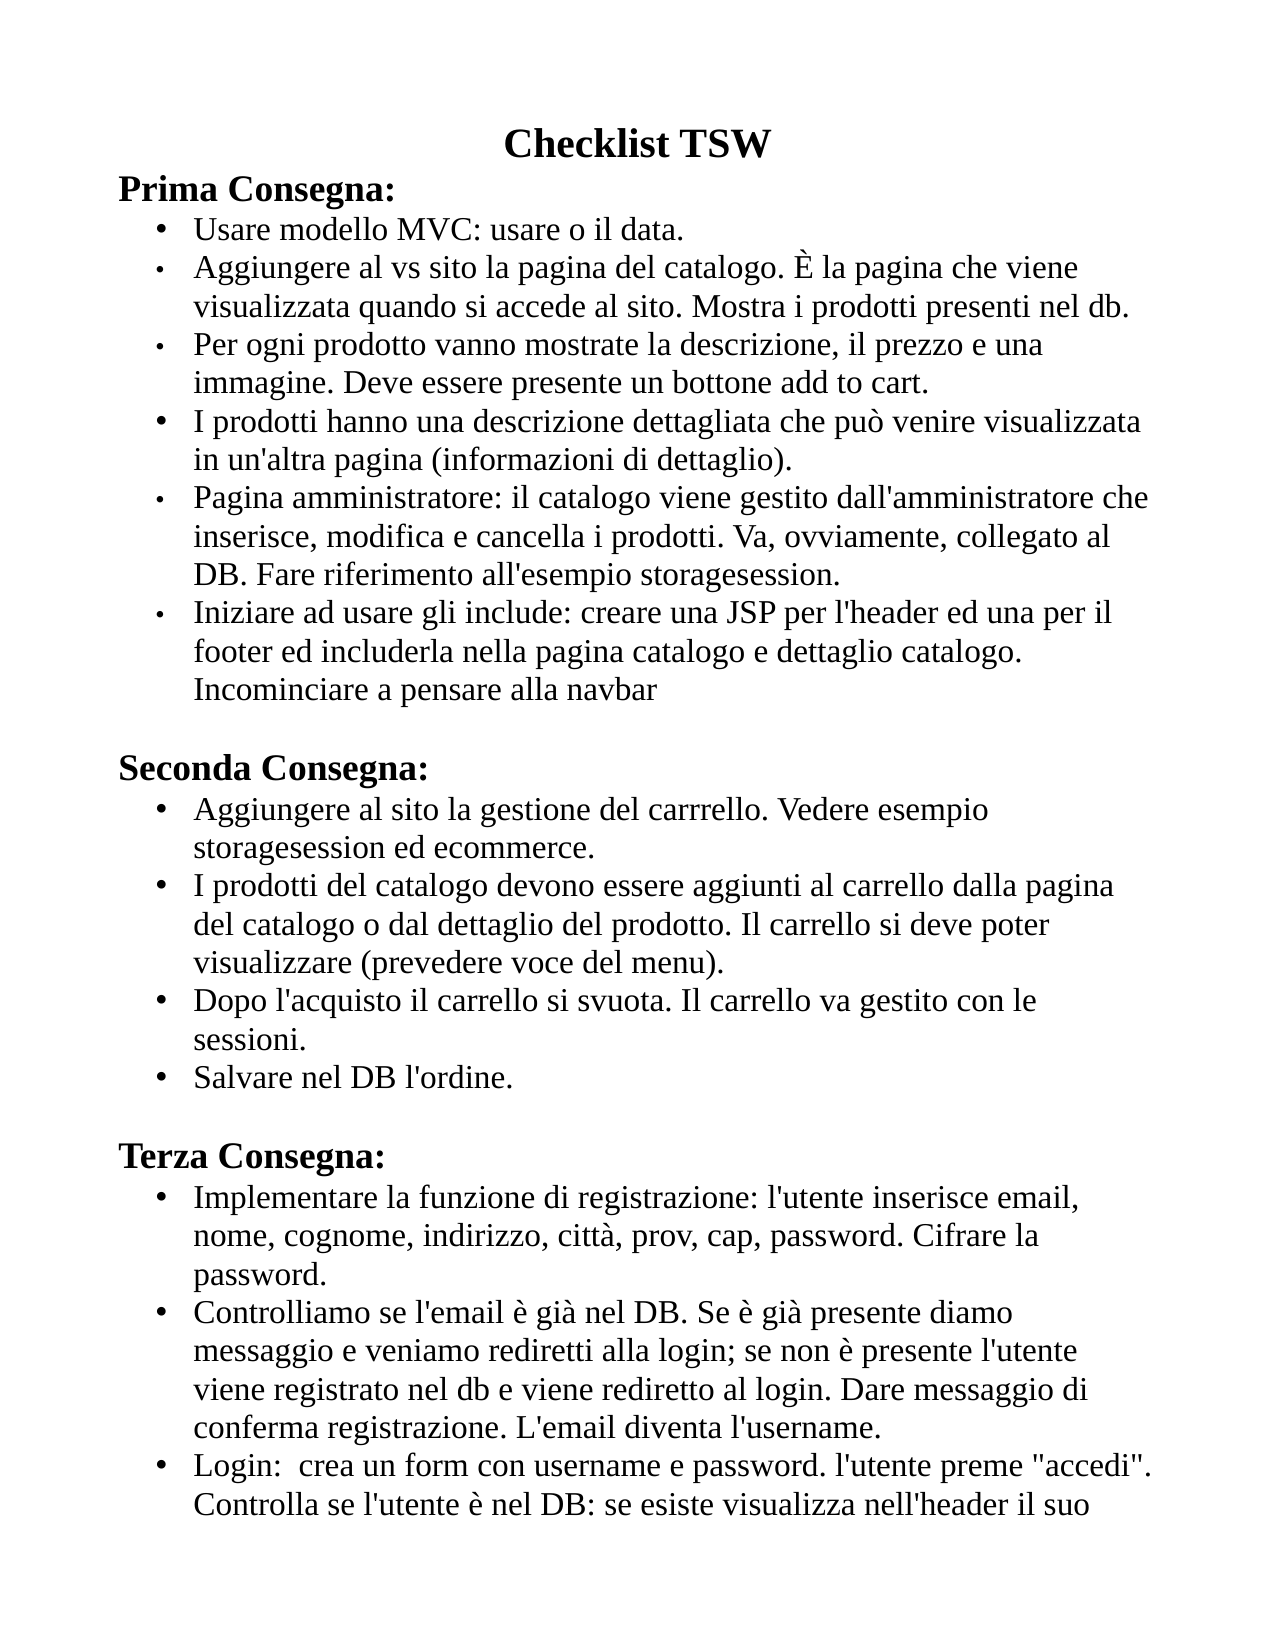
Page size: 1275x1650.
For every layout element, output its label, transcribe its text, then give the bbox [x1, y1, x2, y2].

list Salvare nel DB l'ordine. [156, 1057, 1157, 1096]
list Aggiungere al vs sito la pagina del catalogo. È la pagina che viene visualizzata quando si accede al sito. Mostra i prodotti presenti nel db. [156, 247, 1157, 324]
list Aggiungere al sito la gestione del carrrello. Vedere esempio storagesession ed ecommerce. [156, 789, 1157, 866]
list Dopo l'acquisto il carrello si svuota. Il carrello va gestito con le sessioni. [156, 981, 1157, 1057]
text Seconda Consegna: [118, 746, 1157, 789]
list Pagina amministratore: il catalogo viene gestito dall'amministratore che inserisce, modifica e cancella i prodotti. Va, ovviamente, collegato al DB. Fare riferimento all'esempio storagesession. [156, 477, 1157, 592]
list I prodotti del catalogo devono essere aggiunti al carrello dalla pagina del catalogo o dal dettaglio del prodotto. Il carrello si deve poter visualizzare (prevedere voce del menu). [156, 866, 1157, 981]
text Terza Consegna: [118, 1134, 1157, 1177]
list I prodotti hanno una descrizione dettagliata che può venire visualizzata in un'altra pagina (informazioni di dettaglio). [156, 401, 1157, 477]
list Controlliamo se l'email è già nel DB. Se è già presente diamo messaggio e veniamo rediretti alla login; se non è presente l'utente viene registrato nel db e viene rediretto al login. Dare messaggio di conferma registrazione. L'email diventa l'username. [156, 1292, 1157, 1445]
list Implementare la funzione di registrazione: l'utente inserisce email, nome, cognome, indirizzo, città, prov, cap, password. Cifrare la password. [156, 1177, 1157, 1292]
text Prima Consegna: [118, 166, 1157, 209]
list Usare modello MVC: usare o il data. [156, 209, 1157, 247]
list Login: crea un form con username e password. l'utente preme "accedi". Controlla se l'utente è nel DB: se esiste visualizza nell'header il suo [156, 1445, 1157, 1522]
text Checklist TSW [118, 118, 1157, 166]
list Iniziare ad usare gli include: creare una JSP per l'header ed una per il footer ed includerla nella pagina catalogo e dettaglio catalogo. Incominciare a pensare alla navbar [156, 592, 1157, 707]
list Per ogni prodotto vanno mostrate la descrizione, il prezzo e una immagine. Deve essere presente un bottone add to cart. [156, 324, 1157, 401]
